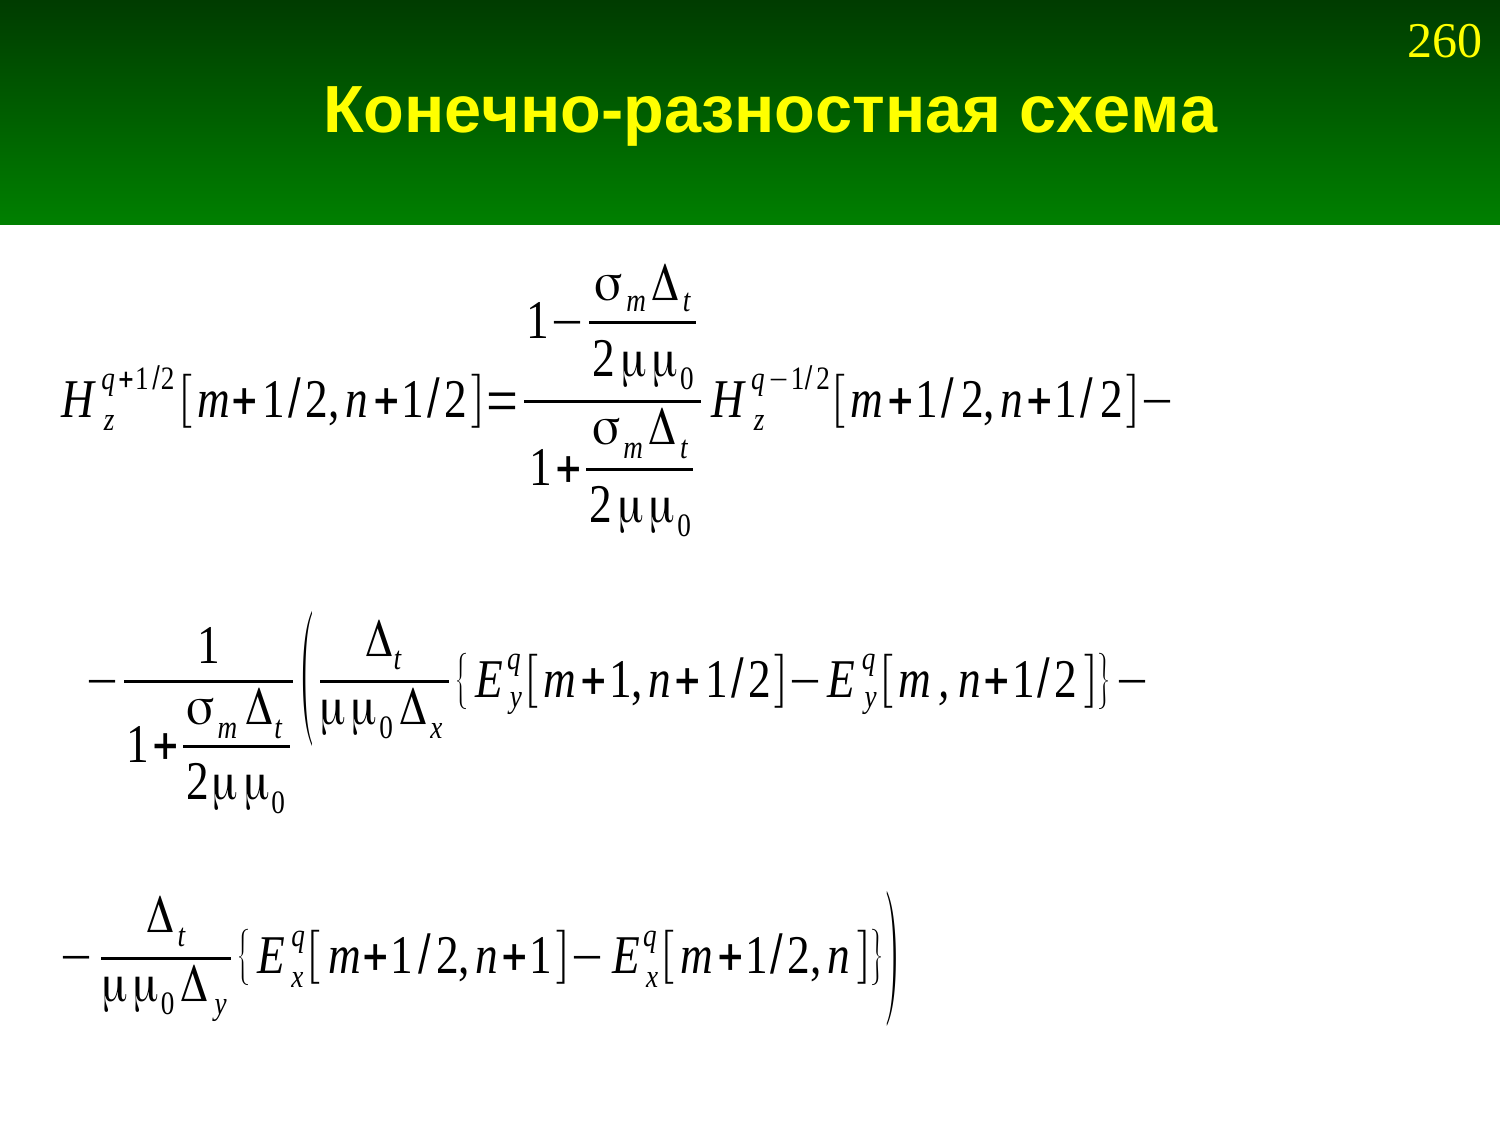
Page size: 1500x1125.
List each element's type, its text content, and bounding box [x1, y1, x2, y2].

chart [47, 259, 1187, 1030]
title Конечно-разностная схема [100, 7, 1441, 204]
